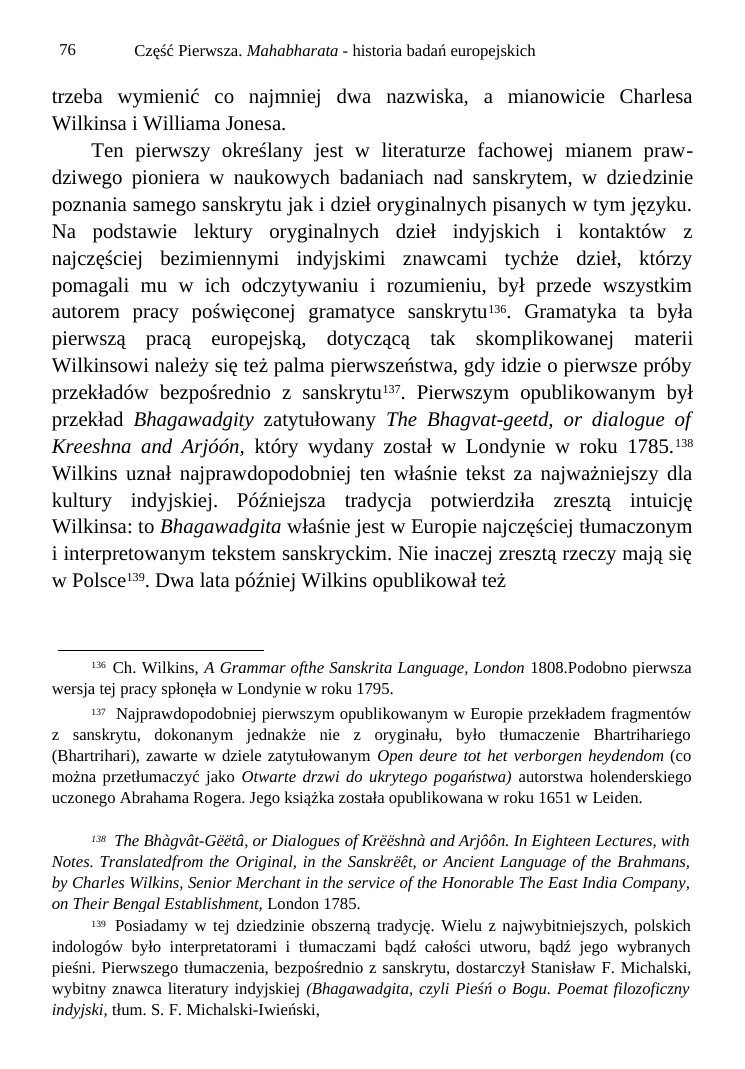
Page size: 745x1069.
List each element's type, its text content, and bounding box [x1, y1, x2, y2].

text 137 Najprawdopodobniej pierwszym opublikowanym w Europie przekładem fragmentów z sanskrytu, dokonanym jednakże nie z oryginału, było tłumaczenie Bhartrihariego (Bhartrihari), zawarte w dziele zatytułowanym Open deure tot het verborgen heydendom (co można przetłumaczyć jako Otwarte drzwi do ukrytego pogaństwa) autorstwa holenderskiego uczonego Abrahama Rogera. Jego książka została opublikowana w roku 1651 w Leiden. [52, 704, 692, 807]
text 138 The Bhàgvât-Gëëtâ, or Dialogues of Krëëshnà and Arjôôn. In Eighteen Lec­tures, with Notes. Translatedfrom the Original, in the Sanskrëêt, or Ancient Language of the Brahmans, by Charles Wilkins, Senior Merchant in the service of the Honorable The East India Company, on Their Bengal Establishment, London 1785. [52, 831, 692, 912]
text Część Pierwsza. Mahabharata - historia badań europejskich [134, 41, 618, 60]
text Ten pierwszy określany jest w literaturze fachowej mianem praw­dziwego pioniera w naukowych badaniach nad sanskrytem, w dzie­dzinie poznania samego sanskrytu jak i dzieł oryginalnych pisanych w tym języku. Na podstawie lektury oryginalnych dzieł indyjskich i kontaktów z najczęściej bezimiennymi indyjskimi znawcami tychże dzieł, którzy pomagali mu w ich odczytywaniu i rozumieniu, był przede wszystkim autorem pracy poświęconej gramatyce sanskrytu136. Gramatyka ta była pierwszą pracą europejską, dotyczącą tak skom­plikowanej materii Wilkinsowi należy się też palma pierwszeństwa, gdy idzie o pierwsze próby przekładów bezpośrednio z sanskrytu137. Pierwszym opublikowanym był przekład Bhagawadgity zatytułowa­ny The Bhagvat-geetd, or dialogue of Kreeshna and Arjóón, który wydany został w Londynie w roku 1785.138 Wilkins uznał najpraw­dopodobniej ten właśnie tekst za najważniejszy dla kultury indyj­skiej. Późniejsza tradycja potwierdziła zresztą intuicję Wilkinsa: to Bhagawadgita właśnie jest w Europie najczęściej tłumaczonym i interpretowanym tekstem sanskryckim. Nie inaczej zresztą rzeczy mają się w Polsce139. Dwa lata później Wilkins opublikował też [52, 138, 693, 592]
text 139 Posiadamy w tej dziedzinie obszerną tradycję. Wielu z najwybitniejszych, polskich indologów było interpretatorami i tłumaczami bądź całości utworu, bądź jego wybranych pieśni. Pierwszego tłumaczenia, bezpośrednio z sanskrytu, dostar­czył Stanisław F. Michalski, wybitny znawca literatury indyjskiej (Bhagawadgita, czyli Pieśń o Bogu. Poemat filozoficzny indyjski, tłum. S. F. Michalski-Iwieński, [52, 916, 692, 1019]
text 76 [55, 39, 80, 59]
text trzeba wymienić co najmniej dwa nazwiska, a mianowicie Charlesa Wilkinsa i Williama Jonesa. [52, 84, 693, 135]
text 136 Ch. Wilkins, A Grammar ofthe Sanskrita Language, London 1808.Podobno pierwsza wersja tej pracy spłonęła w Londynie w roku 1795. [52, 658, 692, 698]
